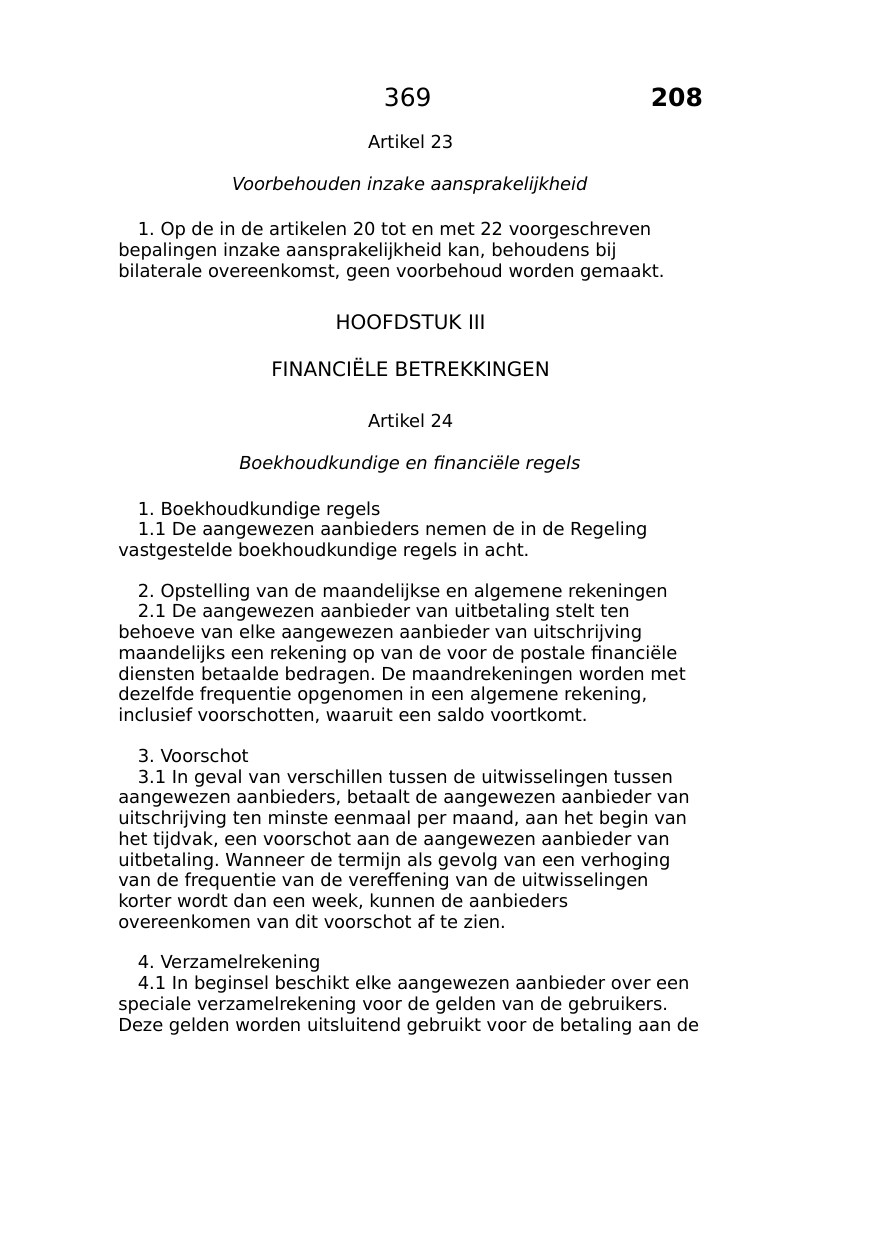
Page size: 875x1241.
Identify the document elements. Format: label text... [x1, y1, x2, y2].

subtitle HOOFDSTUK III FINANCIËLE BETREKKINGEN [118, 311, 703, 381]
subtitle Artikel 23 Voorbehouden inzake aansprakelijkheid [118, 132, 703, 194]
text 4. Verzamelrekening [118, 952, 703, 973]
text 2.1 De aangewezen aanbieder van uitbetaling stelt ten behoeve van elke aangewezen aanbieder van uitschrijving maandelijks een rekening op van de voor de postale financiële diensten betaalde bedragen. De maandrekeningen worden met dezelfde frequentie opgenomen in een algemene rekening, inclusief voorschotten, waaruit een saldo voortkomt. [118, 601, 703, 726]
text 1.1 De aangewezen aanbieders nemen de in de Regeling vastgestelde boekhoudkundige regels in acht. [118, 519, 703, 561]
text 2. Opstelling van de maandelijkse en algemene rekeningen [118, 581, 703, 601]
text 1. Op de in de artikelen 20 tot en met 22 voorgeschreven bepalingen inzake aansprakelijkheid kan, behoudens bij bilaterale overeenkomst, geen voorbehoud worden gemaakt. [118, 219, 703, 281]
text 3.1 In geval van verschillen tussen de uitwisselingen tussen aangewezen aanbieders, betaalt de aangewezen aanbieder van uitschrijving ten minste eenmaal per maand, aan het begin van het tijdvak, een voorschot aan de aangewezen aanbieder van uitbetaling. Wanneer de termijn als gevolg van een verhoging van de frequentie van de vereffening van de uitwisselingen korter wordt dan een week, kunnen de aanbieders overeenkomen van dit voorschot af te zien. [118, 766, 703, 932]
text 3. Voorschot [118, 746, 703, 766]
text 1. Boekhoudkundige regels [118, 498, 703, 519]
text 4.1 In beginsel beschikt elke aangewezen aanbieder over een speciale verzamelrekening voor de gelden van de gebruikers. Deze gelden worden uitsluitend gebruikt voor de betaling aan de [118, 973, 703, 1035]
subtitle Artikel 24 Boekhoudkundige en financiële regels [118, 411, 703, 473]
